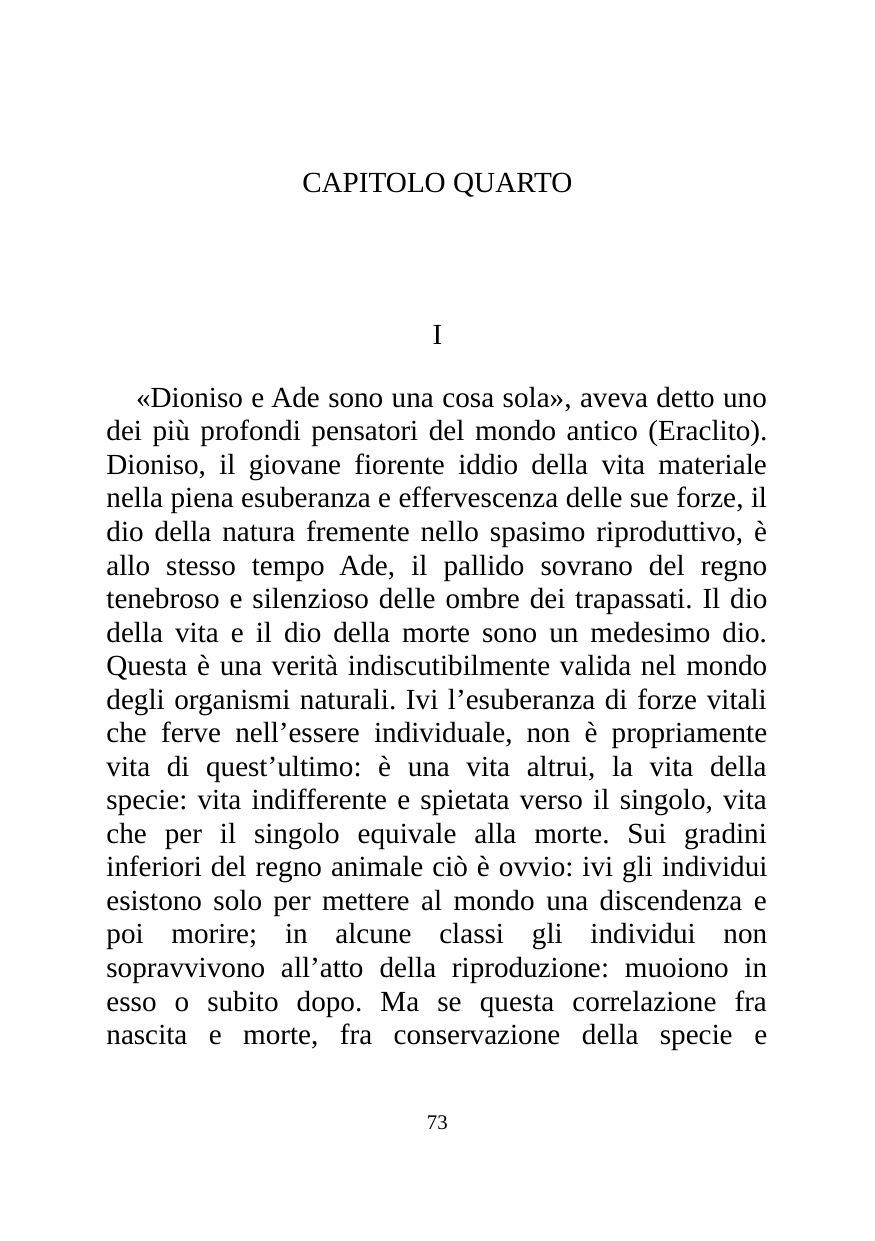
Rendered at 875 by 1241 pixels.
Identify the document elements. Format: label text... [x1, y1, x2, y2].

text «Dioniso e Ade sono una cosa sola», aveva detto uno dei più profondi pensatori del mondo antico (Eraclito). Dioniso, il giovane fiorente iddio della vita materiale nella piena esuberanza e effervescenza delle sue forze, il dio della natura fremente nello spasimo riproduttivo, è allo stesso tempo Ade, il pallido sovrano del regno tenebroso e silenzioso delle ombre dei trapassati. Il dio della vita e il dio della morte sono un medesimo dio. Questa è una verità indiscutibilmente valida nel mondo degli organismi naturali. Ivi l’esuberanza di forze vitali che ferve nell’essere individuale, non è propriamente vita di quest’ultimo: è una vita altrui, la vita della specie: vita indifferente e spietata verso il singolo, vita che per il singolo equivale alla morte. Sui gradini inferiori del regno animale ciò è ovvio: ivi gli individui esistono solo per mettere al mondo una discendenza e poi morire; in alcune classi gli individui non sopravvivono all’atto della riproduzione: muoiono in esso o subito dopo. Ma se questa correlazione fra nascita e morte, fra conservazione della specie e [106, 380, 768, 1051]
subtitle I [106, 317, 768, 351]
subtitle CAPITOLO QUARTO [106, 165, 768, 199]
